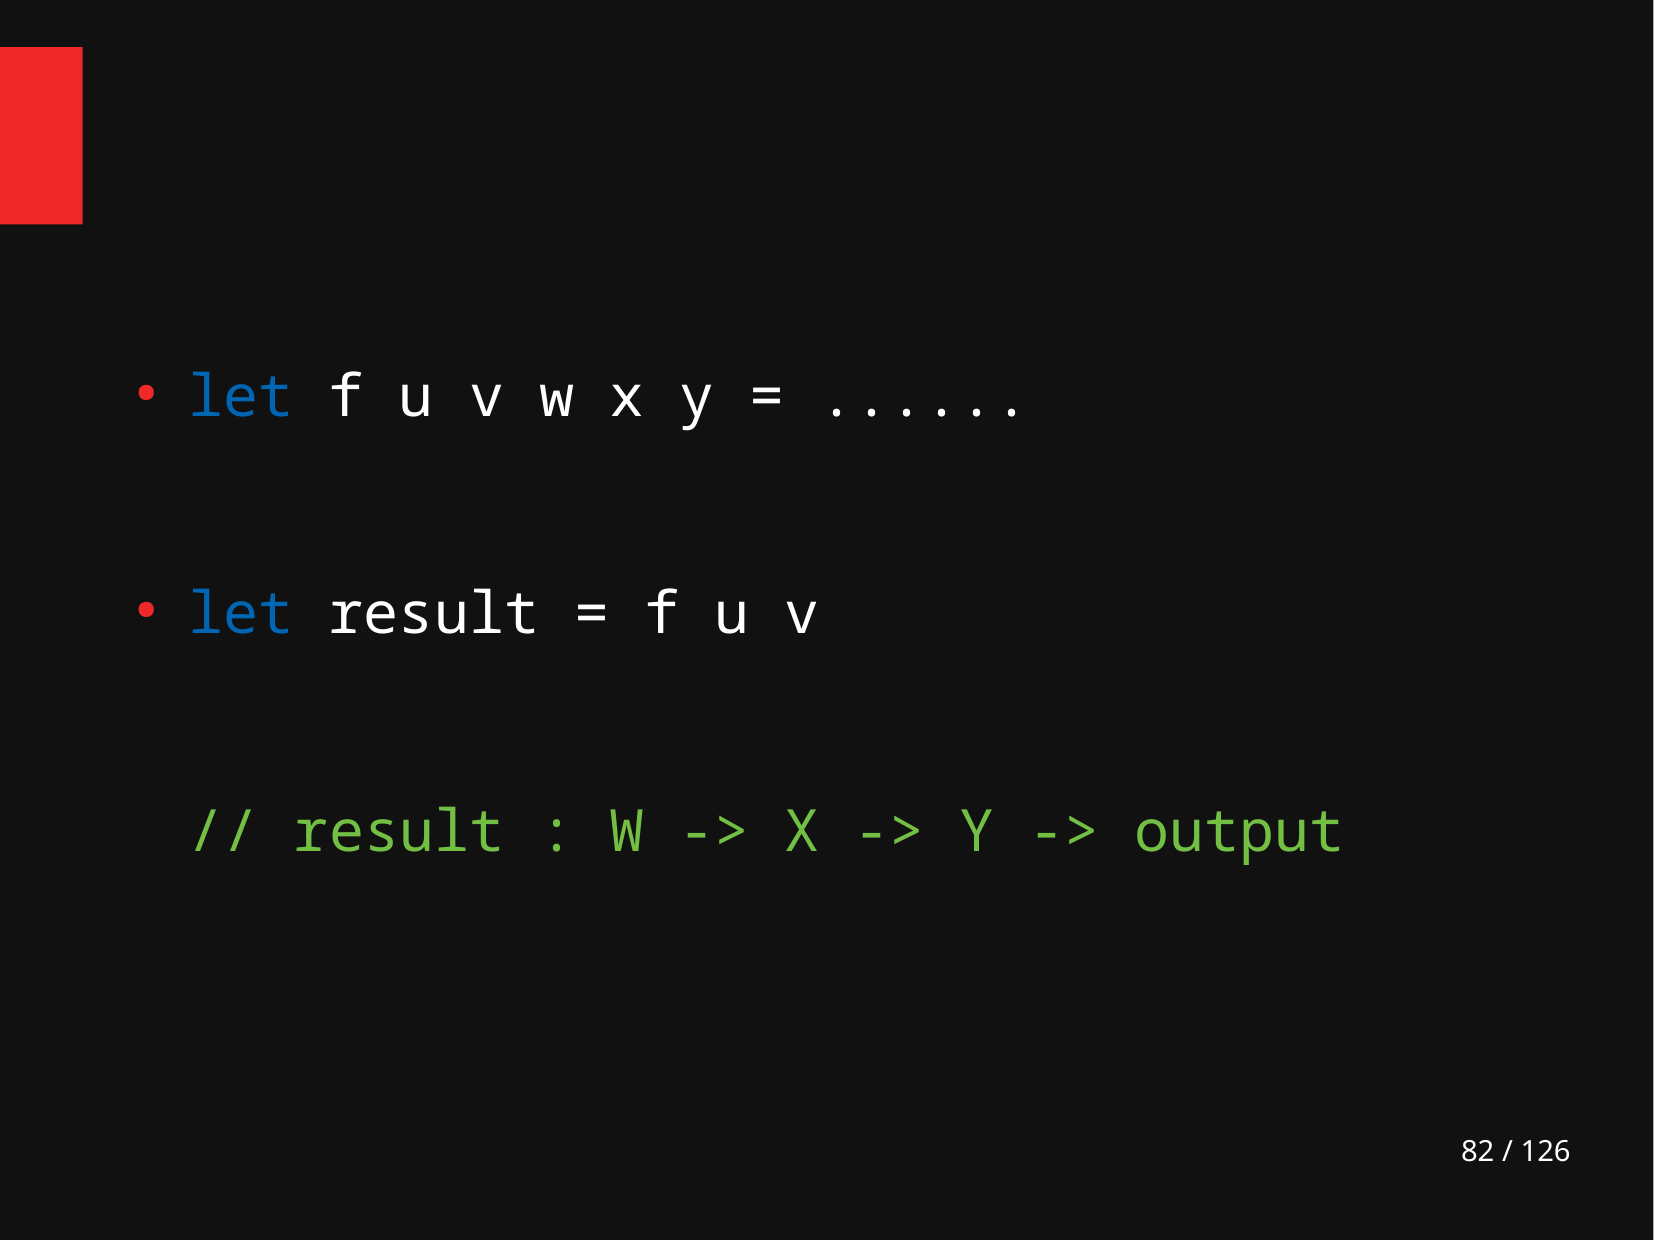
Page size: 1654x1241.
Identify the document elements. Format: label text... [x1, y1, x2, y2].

list let f u v w x y = ...... let result = f u v // result : W -> X -> Y -> output [118, 354, 1536, 1074]
